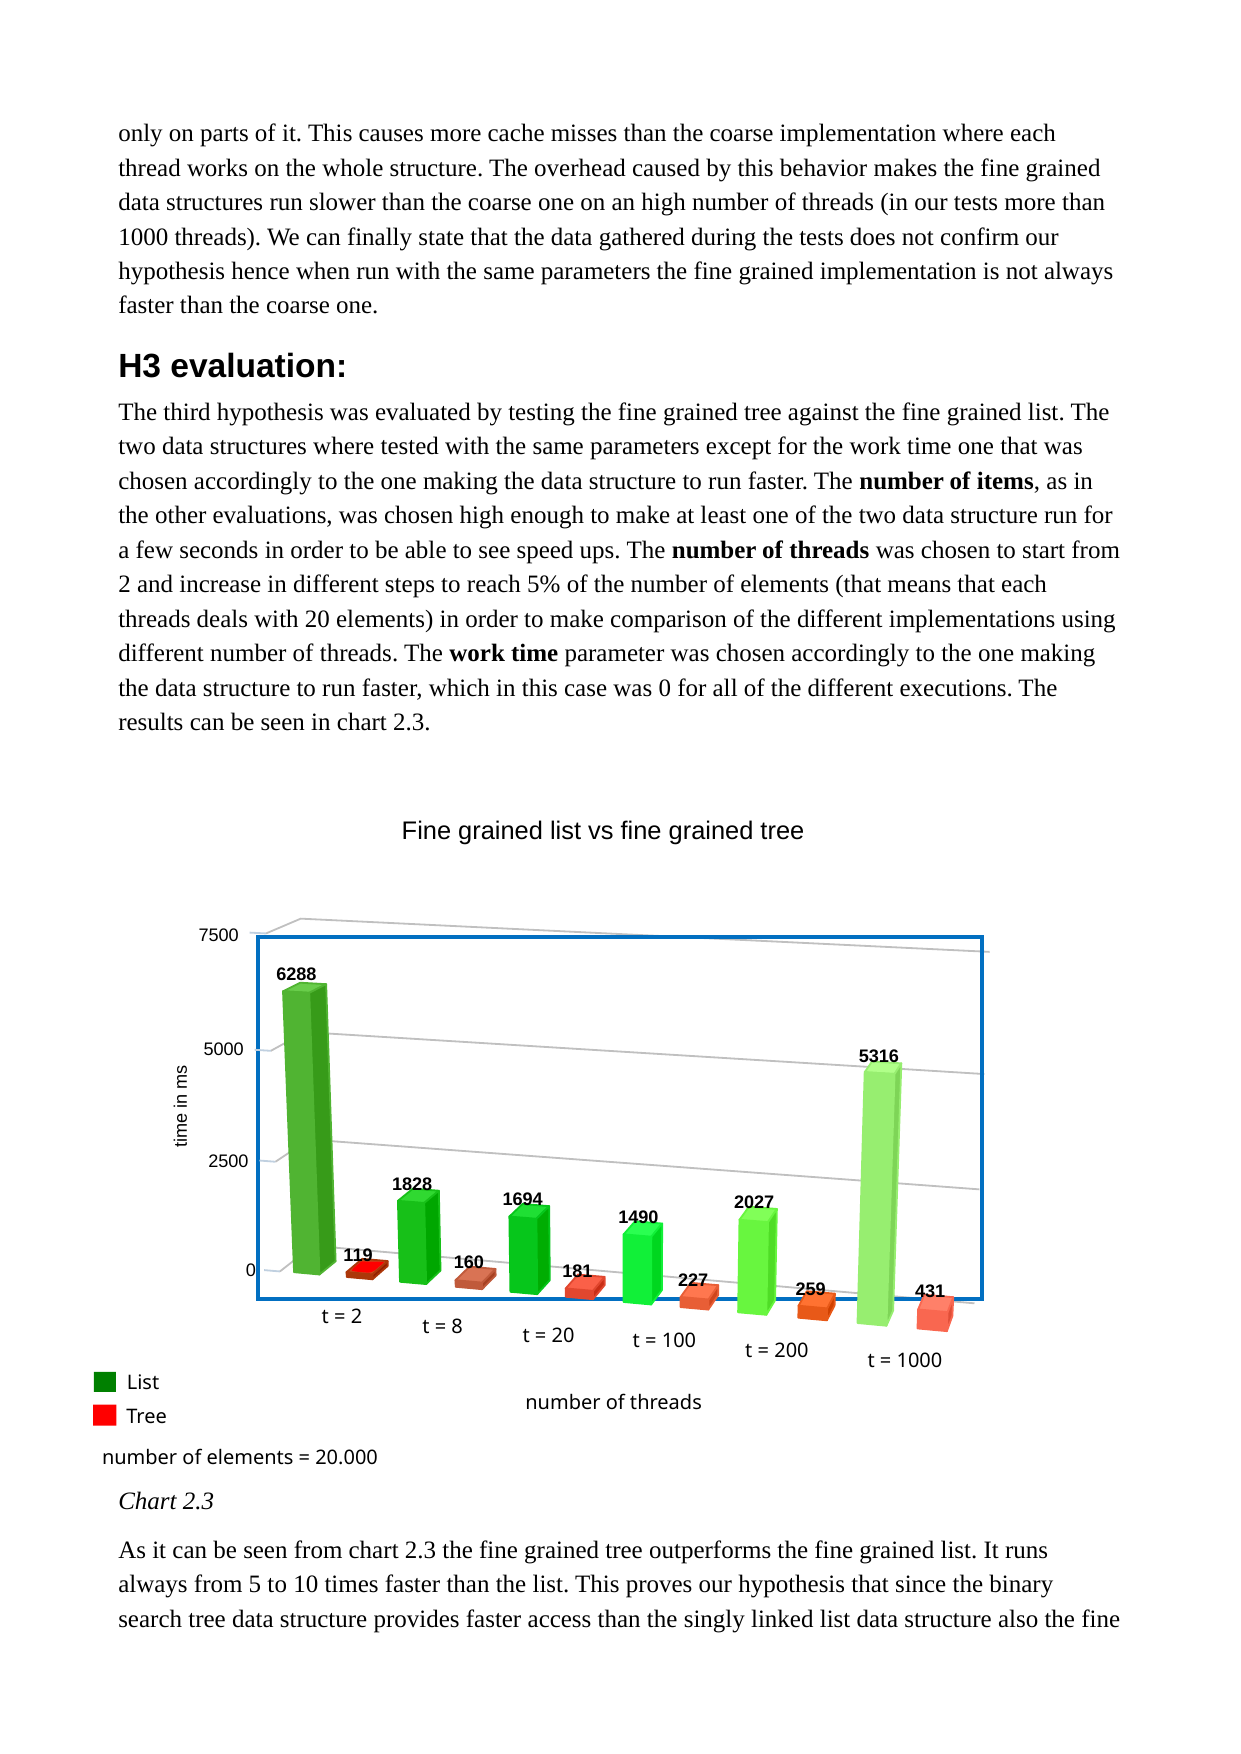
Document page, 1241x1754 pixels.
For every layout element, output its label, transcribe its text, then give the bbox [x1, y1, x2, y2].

text Chart 2.3 [118, 756, 1122, 1515]
subtitle H3 evaluation: [118, 346, 1122, 384]
text The third hypothesis was evaluated by testing the fine grained tree against the fine grained list. The two data structures where tested with the same parameters except for the work time one that was chosen accordingly to the one making the data structure to run faster. The number of items, as in the other evaluations, was chosen high enough to make at least one of the two data structure run for a few seconds in order to be able to see speed ups. The number of threads was chosen to start from 2 and increase in different steps to reach 5% of the number of elements (that means that each threads deals with 20 elements) in order to make comparison of the different implementations using different number of threads. The work time parameter was chosen accordingly to the one making the data structure to run faster, which in this case was 0 for all of the different executions. The results can be seen in chart 2.3. [118, 397, 1122, 736]
text only on parts of it. This causes more cache misses than the coarse implementation where each thread works on the whole structure. The overhead caused by this behavior makes the fine grained data structures run slower than the coarse one on an high number of threads (in our tests more than 1000 threads). We can finally state that the data gathered during the tests does not confirm our hypothesis hence when run with the same parameters the fine grained implementation is not always faster than the coarse one. [118, 118, 1122, 319]
text As it can be seen from chart 2.3 the fine grained tree outperforms the fine grained list. It runs always from 5 to 10 times faster than the list. This proves our hypothesis that since the binary search tree data structure provides faster access than the singly linked list data structure also the fine [118, 1535, 1122, 1633]
